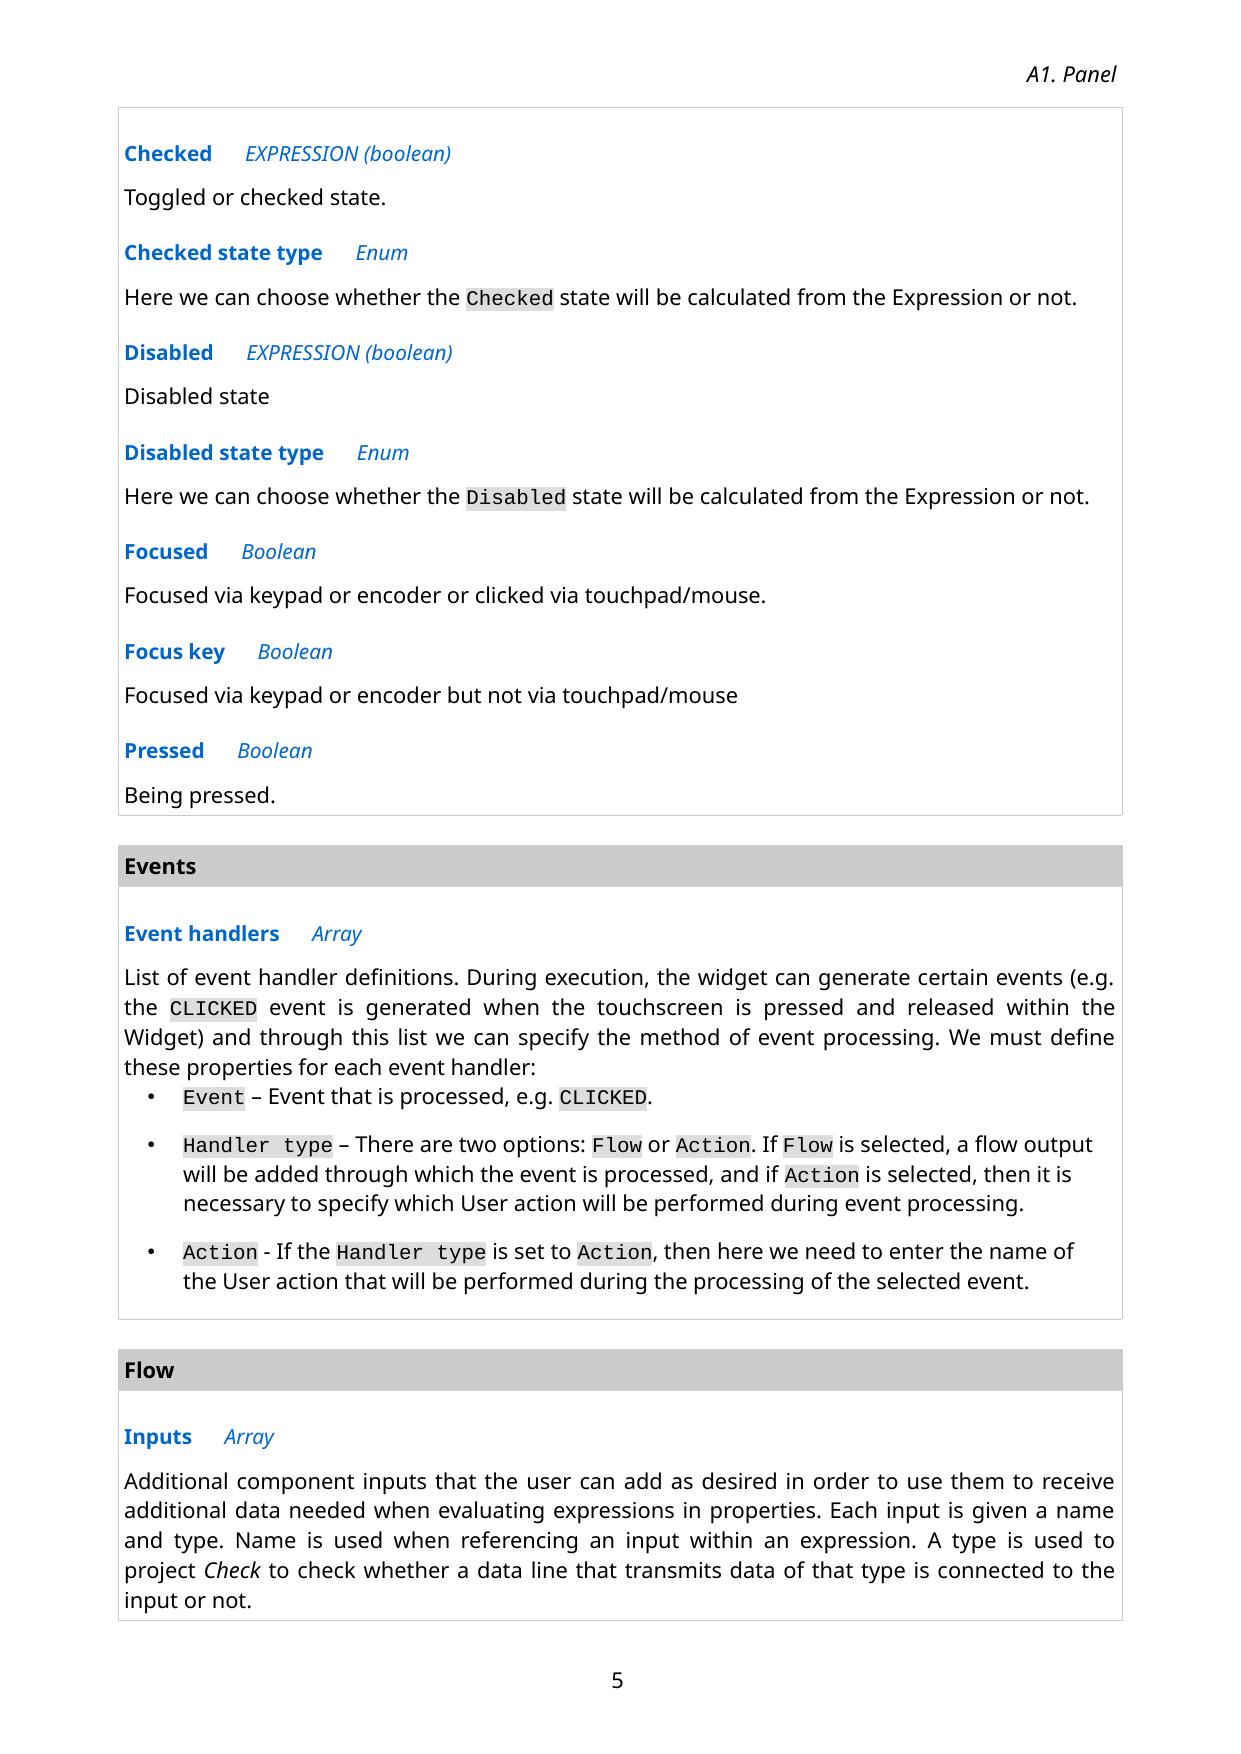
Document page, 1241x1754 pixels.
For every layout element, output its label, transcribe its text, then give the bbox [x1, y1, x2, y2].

table_cell Inputs Array Additional component inputs that the user can add as desired in order to use them to receive additional data needed when evaluating expressions in properties. Each input is given a name and type. Name is used when referencing an input within an expression. A type is used to project Check to check whether a data line that transmits data of that type is connected to the input or not. [119, 1391, 1122, 1620]
table_header Flow [119, 1350, 1122, 1390]
table_cell Event handlers Array List of event handler definitions. During execution, the widget can generate certain events (e.g. the CLICKED event is generated when the touchscreen is pressed and released within the Widget) and through this list we can specify the method of event processing. We must define these properties for each event handler: Event – Event that is processed, e.g. CLICKED. Handler type – There are two options: Flow or Action. If Flow is selected, a flow output will be added through which the event is processed, and if Action is selected, then it is necessary to specify which User action will be performed during event processing. Action - If the Handler type is set to Action, then here we need to enter the name of the User action that will be performed during the processing of the selected event. [119, 887, 1122, 1319]
table_header Events [119, 846, 1122, 886]
table_cell Checked EXPRESSION (boolean) Toggled or checked state. Checked state type Enum Here we can choose whether the Checked state will be calculated from the Expression or not. Disabled EXPRESSION (boolean) Disabled state Disabled state type Enum Here we can choose whether the Disabled state will be calculated from the Expression or not. Focused Boolean Focused via keypad or encoder or clicked via touchpad/mouse. Focus key Boolean Focused via keypad or encoder but not via touchpad/mouse Pressed Boolean Being pressed. [119, 108, 1122, 815]
